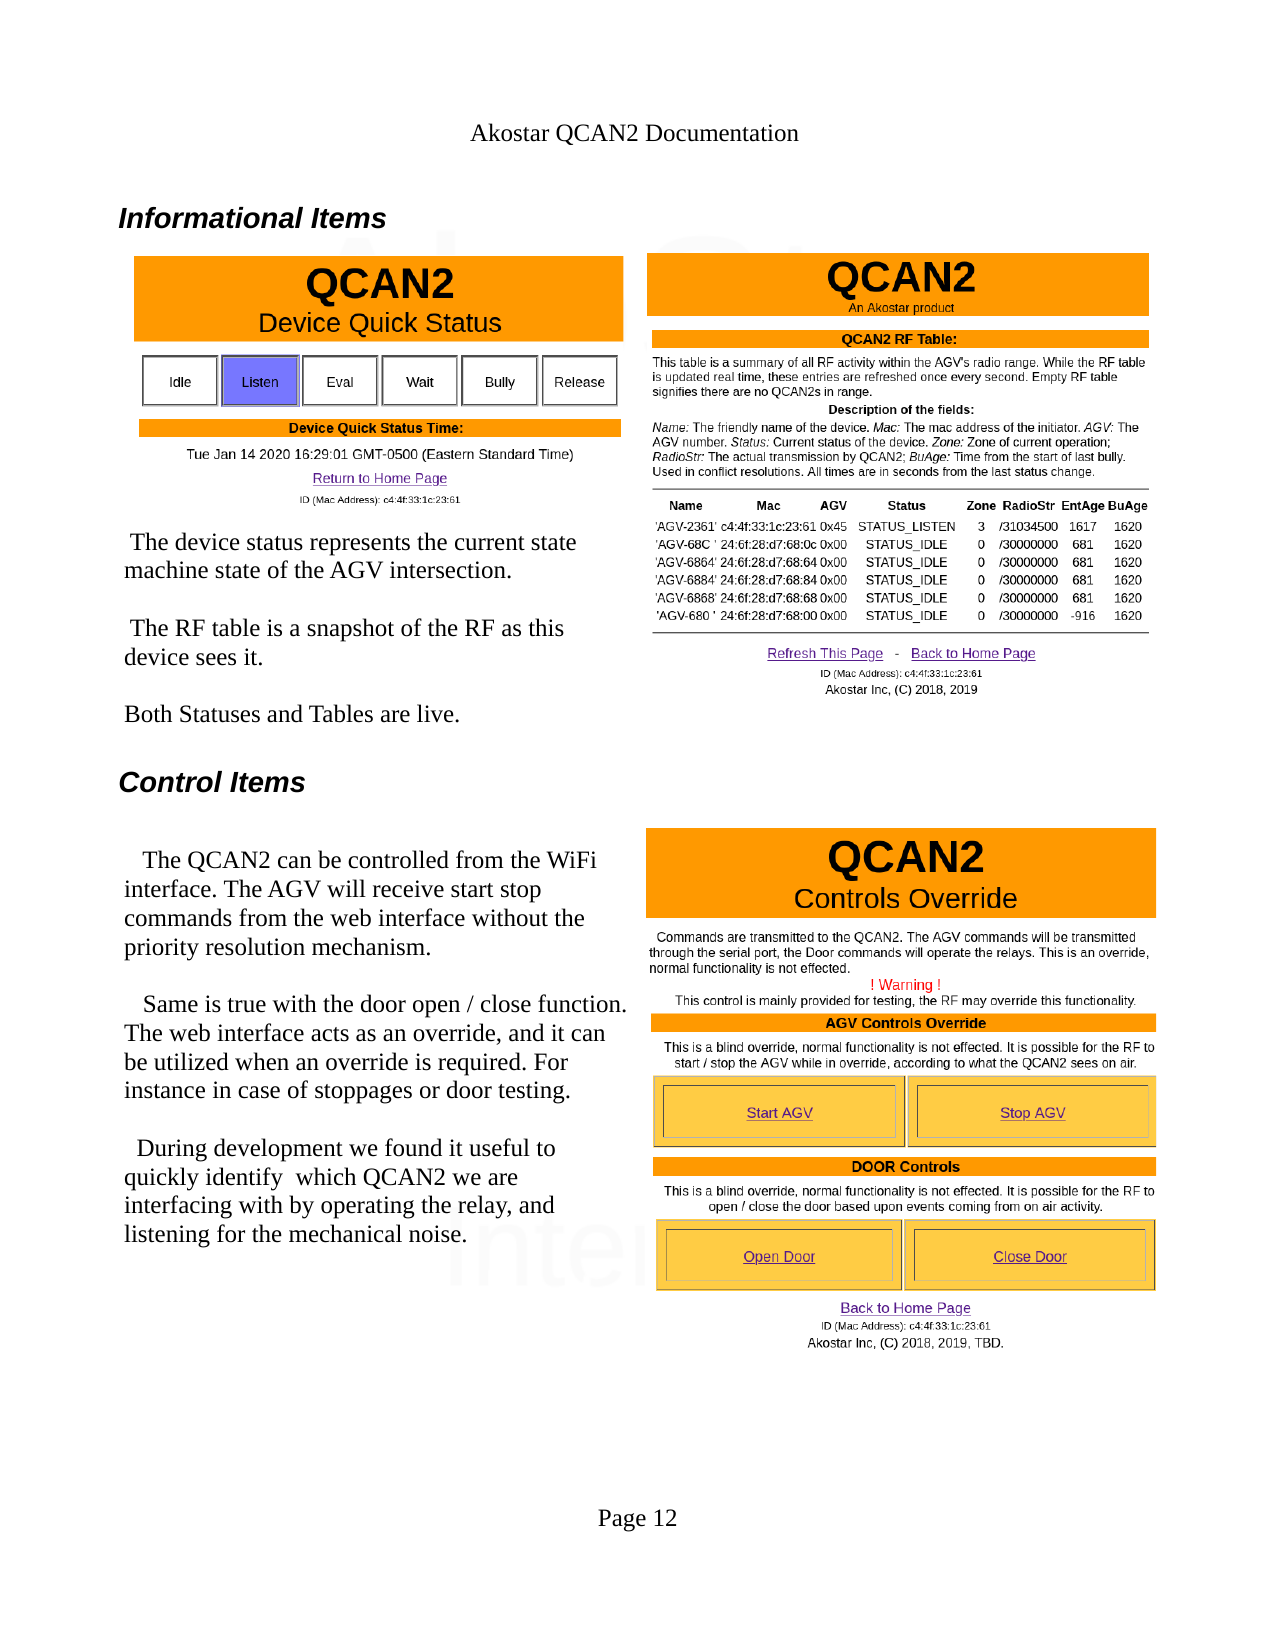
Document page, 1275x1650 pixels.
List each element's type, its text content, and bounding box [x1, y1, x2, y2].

subtitle Control Items [118, 765, 1157, 799]
picture [647, 253, 1149, 706]
table_header The QCAN2 can be controlled from the WiFi interface. The AGV will receive start stop commands from the web interface without the priority resolution mechanism. Same is true with the door open / close function. The web interface acts as an override, and it can be utilized when an override is required. For instance in case of stoppages or door testing. During development we found it useful to quickly identify which QCAN2 we are interfacing with by operating the relay, and listening for the mechanical noise. [118, 811, 637, 1390]
table_header [638, 248, 1159, 740]
table_header [638, 811, 1157, 1390]
picture [133, 255, 624, 527]
picture [644, 827, 1157, 1356]
subtitle Informational Items [118, 201, 1157, 235]
table_header The device status represents the current state machine state of the AGV intersection. The RF table is a snapshot of the RF as this device sees it. Both Statuses and Tables are live. [118, 248, 637, 740]
